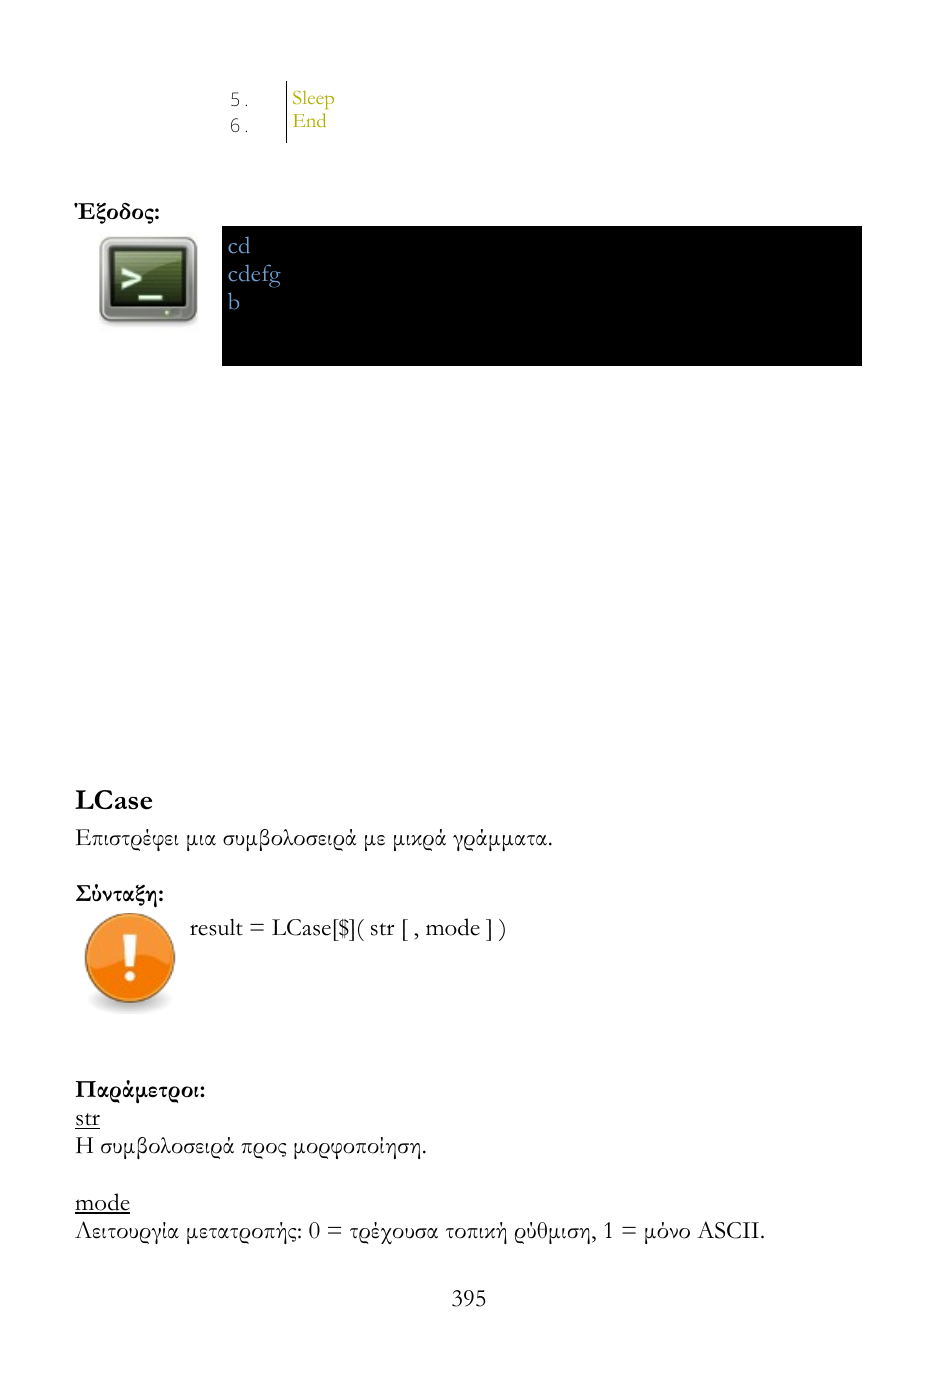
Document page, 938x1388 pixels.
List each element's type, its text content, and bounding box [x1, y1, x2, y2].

text Σύνταξη: [75, 880, 862, 908]
text Λειτουργία μετατροπής: 0 = τρέχουσα τοπική ρύθμιση, 1 = μόνο ASCII. [75, 1216, 862, 1244]
table_header [186, 81, 286, 143]
subtitle LCase [75, 785, 862, 817]
text Επιστρέφει μια συμβολοσειρά με μικρά γράμματα. [75, 824, 862, 852]
table_header [75, 226, 222, 366]
table_header [180, 75, 863, 170]
table_header cd cdefg b [222, 226, 862, 366]
table_header result = LCase[$]( str [ , mode ] ) [184, 908, 863, 1048]
text mode [75, 1188, 862, 1216]
text str [75, 1104, 862, 1132]
table_header [75, 75, 180, 170]
table_header Sleep End [287, 81, 857, 143]
table_header [75, 908, 183, 1048]
text Η συμβολοσειρά προς μορφοποίηση. [75, 1132, 862, 1160]
text Παράμετροι: [75, 1076, 862, 1104]
text Έξοδος: [75, 198, 862, 226]
picture [98, 232, 199, 332]
picture [79, 913, 180, 1014]
